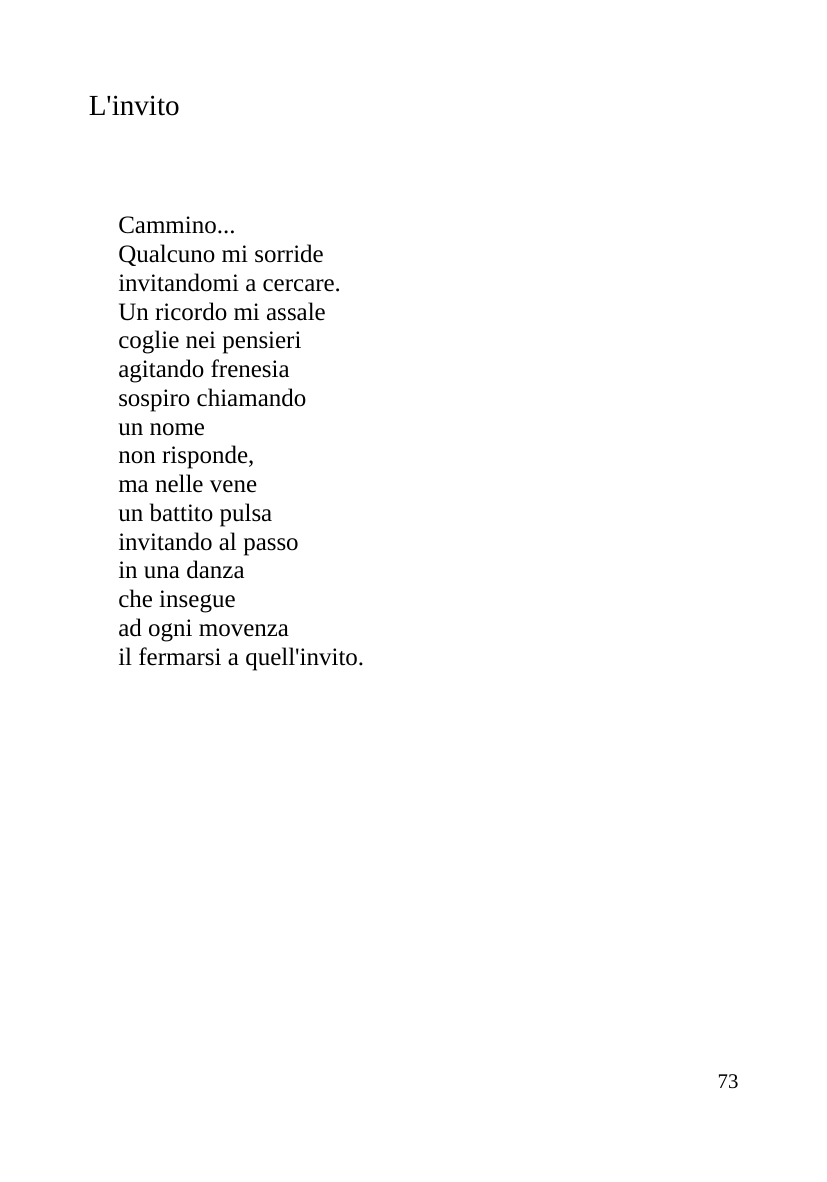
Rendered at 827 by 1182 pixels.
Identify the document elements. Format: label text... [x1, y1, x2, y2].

text Cammino... [88, 211, 738, 239]
text in una danza [88, 556, 738, 584]
text invitando al passo [88, 527, 738, 556]
text un battito pulsa [88, 498, 738, 527]
text Un ricordo mi assale [88, 297, 738, 326]
text coglie nei pensieri [88, 326, 738, 354]
text ma nelle vene [88, 469, 738, 498]
text che insegue [88, 584, 738, 613]
text invitandomi a cercare. [88, 268, 738, 297]
text un nome [88, 412, 738, 441]
text il fermarsi a quell'invito. [88, 642, 738, 671]
text Qualcuno mi sorride [88, 239, 738, 268]
text sospiro chiamando [88, 383, 738, 412]
text non risponde, [88, 441, 738, 469]
text agitando frenesia [88, 354, 738, 383]
text ad ogni movenza [88, 613, 738, 642]
text L'invito [88, 88, 738, 122]
